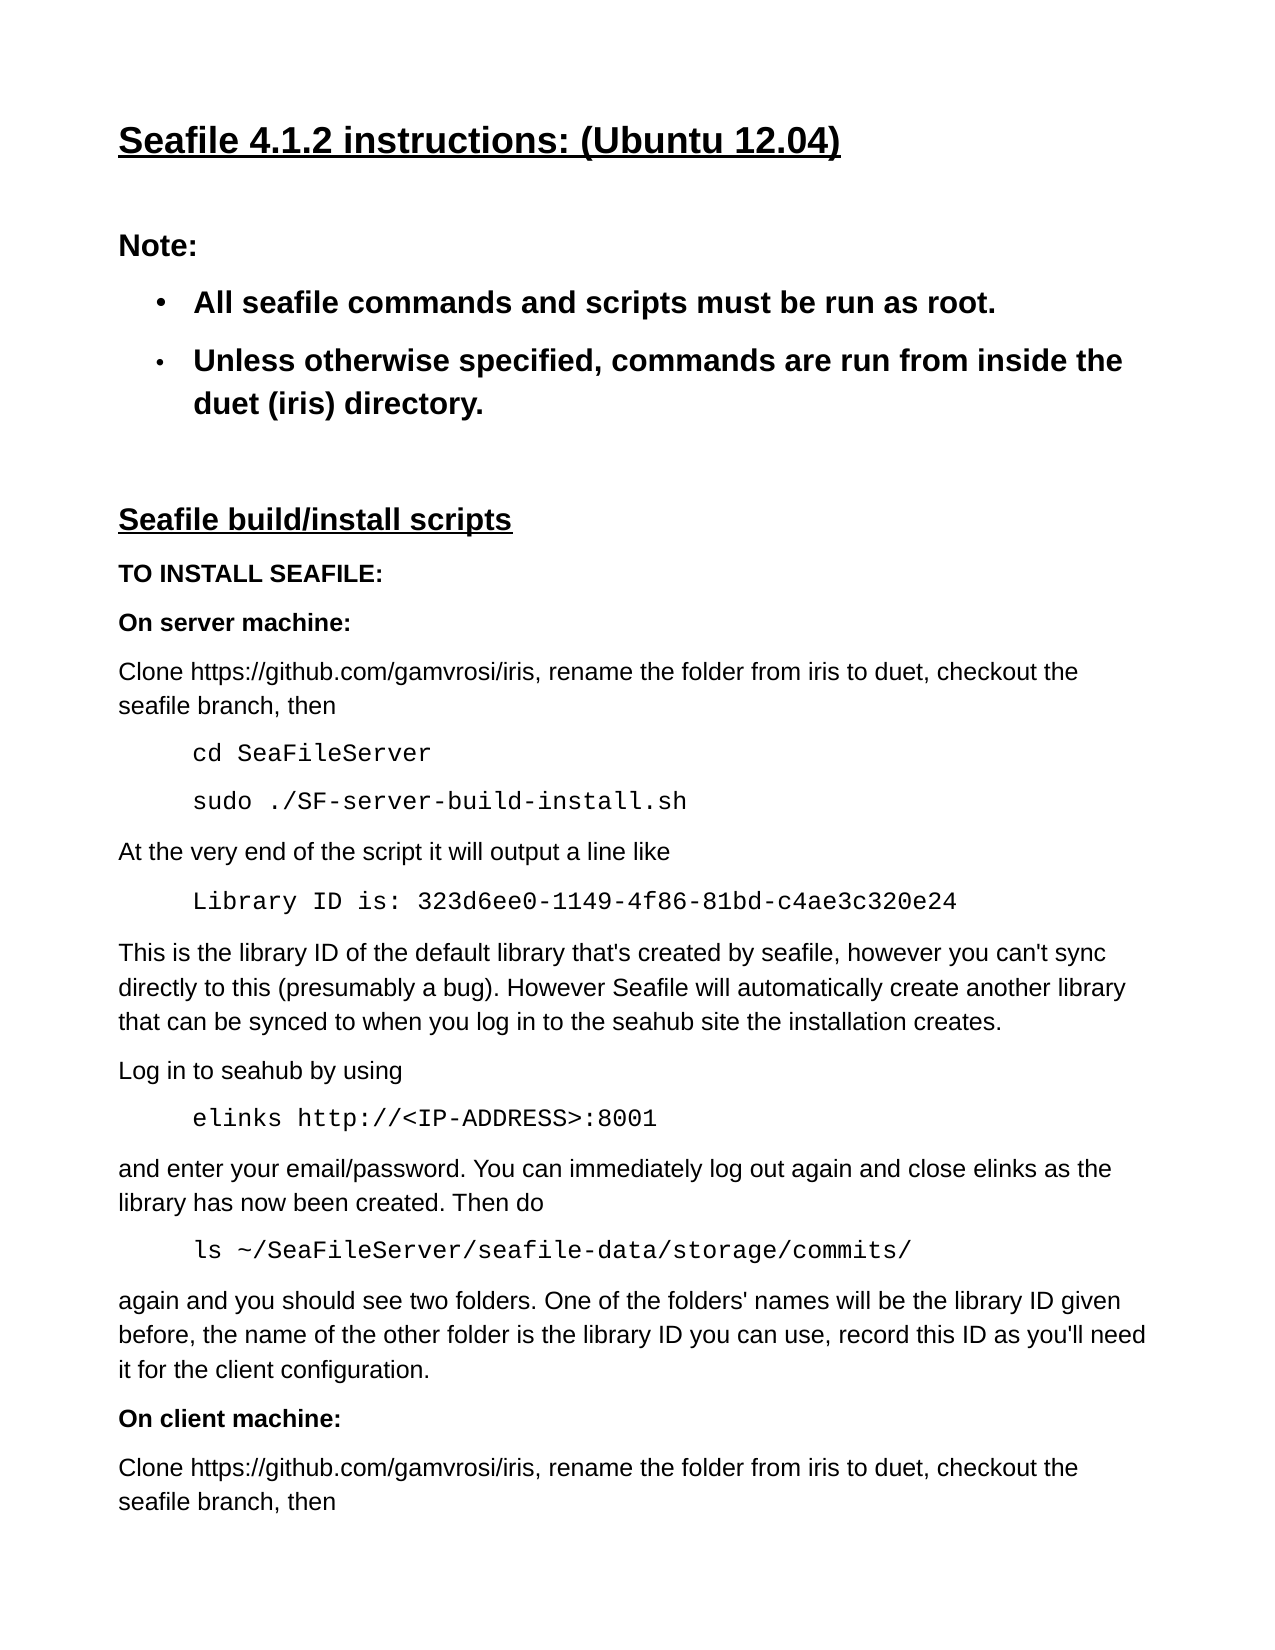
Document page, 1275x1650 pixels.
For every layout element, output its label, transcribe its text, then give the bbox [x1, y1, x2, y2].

text TO INSTALL SEAFILE: [118, 558, 1157, 587]
text Library ID is: 323d6ee0-1149-4f86-81bd-c4ae3c320e24 [118, 886, 1157, 917]
text Clone https://github.com/gamvrosi/iris, rename the folder from iris to duet, checkout the seafile branch, then [118, 1453, 1157, 1516]
text ls ~/SeaFileServer/seafile-data/storage/commits/ [118, 1237, 1157, 1266]
list Unless otherwise specified, commands are run from inside the duet (iris) directory. [156, 342, 1157, 421]
text Clone https://github.com/gamvrosi/iris, rename the folder from iris to duet, checkout the seafile branch, then [118, 657, 1157, 720]
text At the very end of the script it will output a line like [118, 837, 1157, 866]
text cd SeaFileServer [118, 740, 1157, 768]
text On server machine: [118, 608, 1157, 636]
text Seafile build/install scripts [118, 501, 1157, 537]
text again and you should see two folders. One of the folders' names will be the library ID given before, the name of the other folder is the library ID you can use, record this ID as you'll need it for the client configuration. [118, 1286, 1157, 1383]
text Log in to seahub by using [118, 1056, 1157, 1085]
text Seafile 4.1.2 instructions: (Ubuntu 12.04) [118, 118, 1157, 161]
text On client machine: [118, 1404, 1157, 1432]
text Note: [118, 227, 1157, 263]
text This is the library ID of the default library that's created by seafile, however you can't sync directly to this (presumably a bug). However Seafile will automatically create another library that can be synced to when you log in to the seahub site the installation creates. [118, 938, 1157, 1036]
text elinks http://<IP-ADDRESS>:8001 [118, 1105, 1157, 1133]
text sudo ./SF-server-build-install.sh [118, 789, 1157, 817]
list All seafile commands and scripts must be run as root. [156, 284, 1157, 321]
text and enter your email/password. You can immediately log out again and close elinks as the library has now been created. Then do [118, 1154, 1157, 1217]
